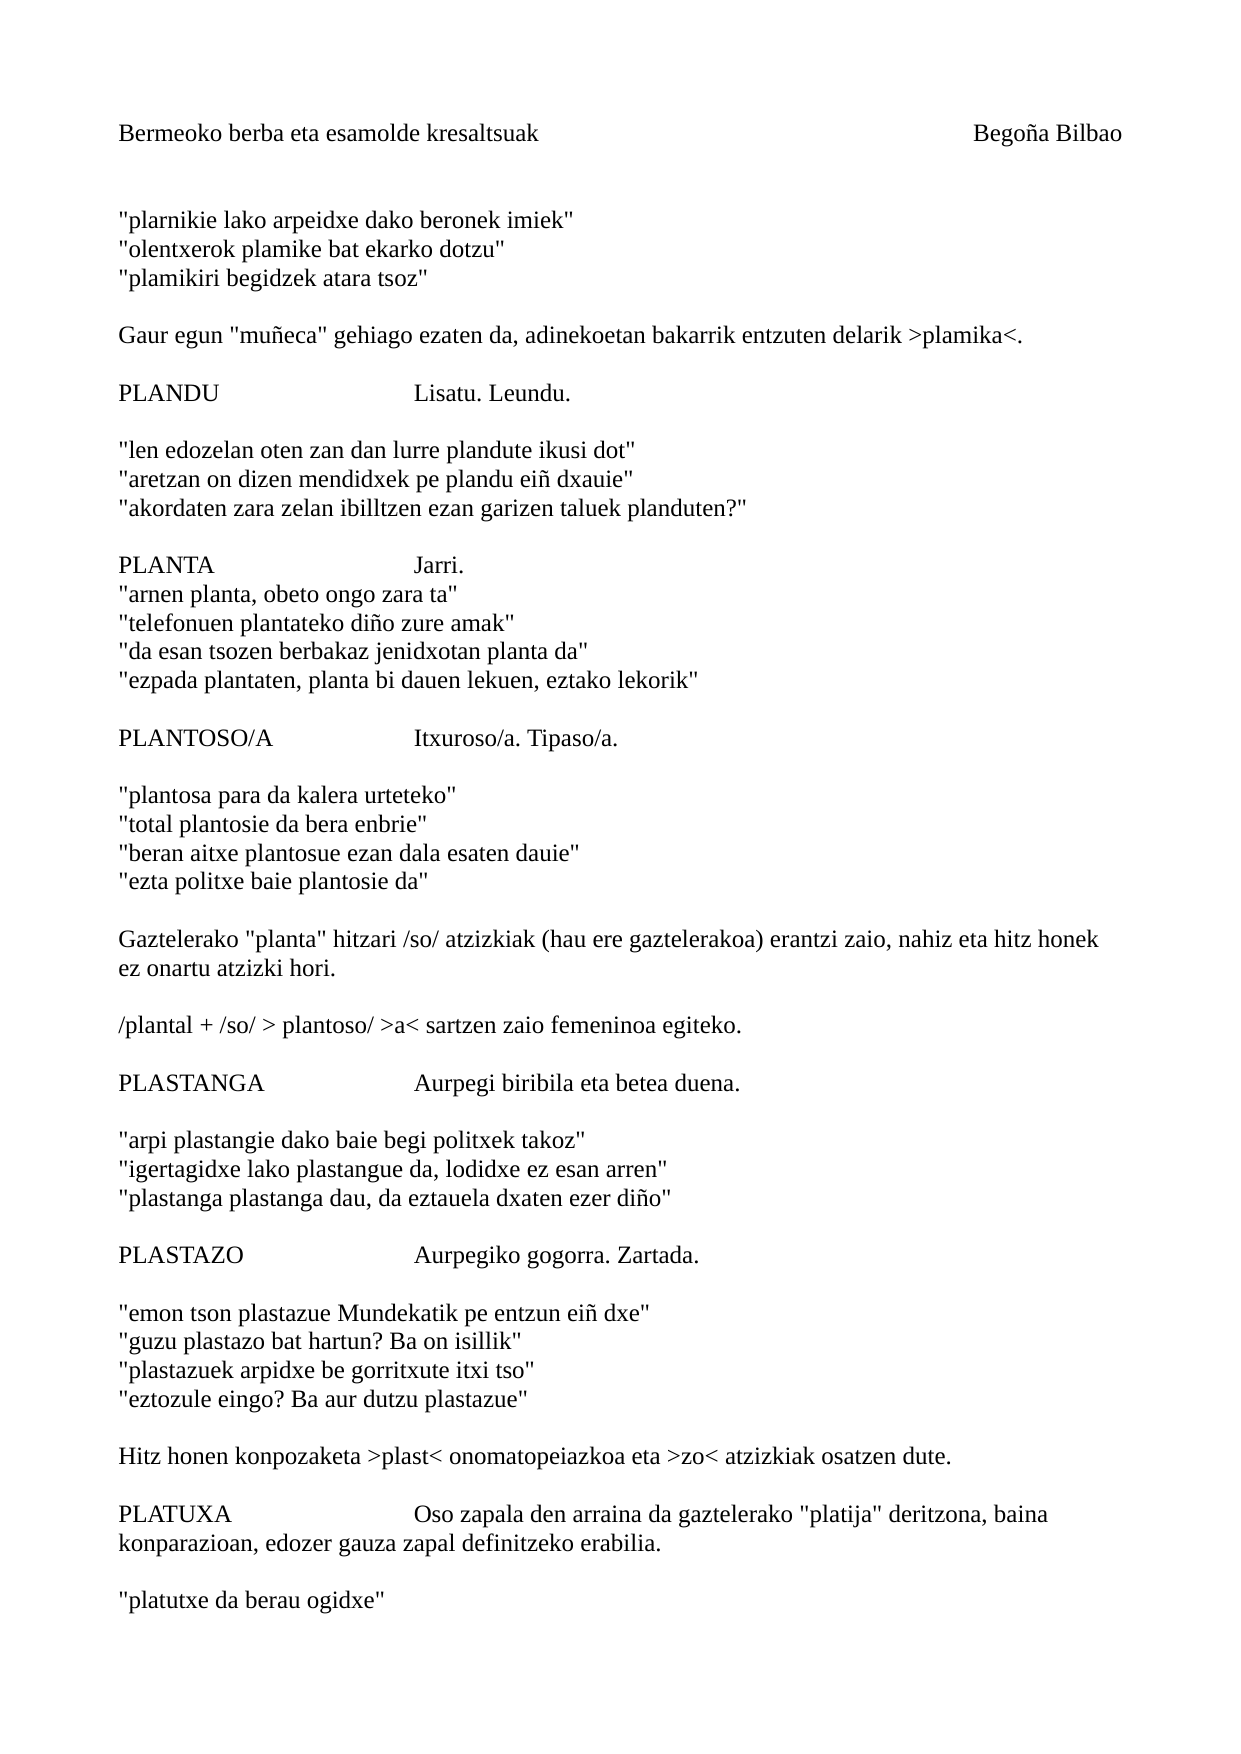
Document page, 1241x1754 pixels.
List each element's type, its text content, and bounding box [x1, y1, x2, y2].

text "beran aitxe plantosue ezan dala esaten dauie" [118, 838, 1122, 866]
text "da esan tsozen berbakaz jenidxotan planta da" [118, 636, 1122, 665]
text Hitz honen konpozaketa >plast< onomatopeiazkoa eta >zo< atzizkiak osatzen dute. [118, 1441, 1122, 1470]
text "guzu plastazo bat hartun? Ba on isillik" [118, 1326, 1122, 1355]
text "ezpada plantaten, planta bi dauen lekuen, eztako lekorik" [118, 665, 1122, 694]
text PLANTOSO/A Itxuroso/a. Tipaso/a. [118, 723, 1122, 751]
text "emon tson plastazue Mundekatik pe entzun eiñ dxe" [118, 1298, 1122, 1326]
text "olentxerok plamike bat ekarko dotzu" [118, 234, 1122, 263]
text "telefonuen plantateko diño zure amak" [118, 608, 1122, 636]
text "plastazuek arpidxe be gorritxute itxi tso" [118, 1355, 1122, 1384]
text "aretzan on dizen mendidxek pe plandu eiñ dxauie" [118, 464, 1122, 493]
text "akordaten zara zelan ibilltzen ezan garizen taluek planduten?" [118, 493, 1122, 521]
text "arnen planta, obeto ongo zara ta" [118, 579, 1122, 608]
text Gaur egun "muñeca" gehiago ezaten da, adinekoetan bakarrik entzuten delarik >plamika<. [118, 320, 1122, 349]
text "plastanga plastanga dau, da eztauela dxaten ezer diño" [118, 1183, 1122, 1211]
text "len edozelan oten zan dan lurre plandute ikusi dot" [118, 435, 1122, 464]
text PLASTANGA Aurpegi biribila eta betea duena. [118, 1068, 1122, 1096]
text "ezta politxe baie plantosie da" [118, 866, 1122, 895]
text "eztozule eingo? Ba aur dutzu plastazue" [118, 1384, 1122, 1413]
text PLANTA Jarri. [118, 550, 1122, 579]
text "plamikiri begidzek atara tsoz" [118, 263, 1122, 291]
text "arpi plastangie dako baie begi politxek takoz" [118, 1125, 1122, 1154]
text PLANDU Lisatu. Leundu. [118, 378, 1122, 406]
text PLATUXA Oso zapala den arraina da gaztelerako "platija" deritzona, baina konparazioan, edozer gauza zapal definitzeko erabilia. [118, 1499, 1122, 1556]
text Gaztelerako "planta" hitzari /so/ atzizkiak (hau ere gaztelerakoa) erantzi zaio, nahiz eta hitz honek ez onartu atzizki hori. [118, 924, 1122, 981]
text "plantosa para da kalera urteteko" [118, 780, 1122, 809]
text "total plantosie da bera enbrie" [118, 809, 1122, 838]
text "igertagidxe lako plastangue da, lodidxe ez esan arren" [118, 1154, 1122, 1183]
text PLASTAZO Aurpegiko gogorra. Zartada. [118, 1240, 1122, 1269]
text "plarnikie lako arpeidxe dako beronek imiek" [118, 205, 1122, 234]
text /plantal + /so/ > plantoso/ >a< sartzen zaio femeninoa egiteko. [118, 1010, 1122, 1039]
text "platutxe da berau ogidxe" [118, 1585, 1122, 1614]
